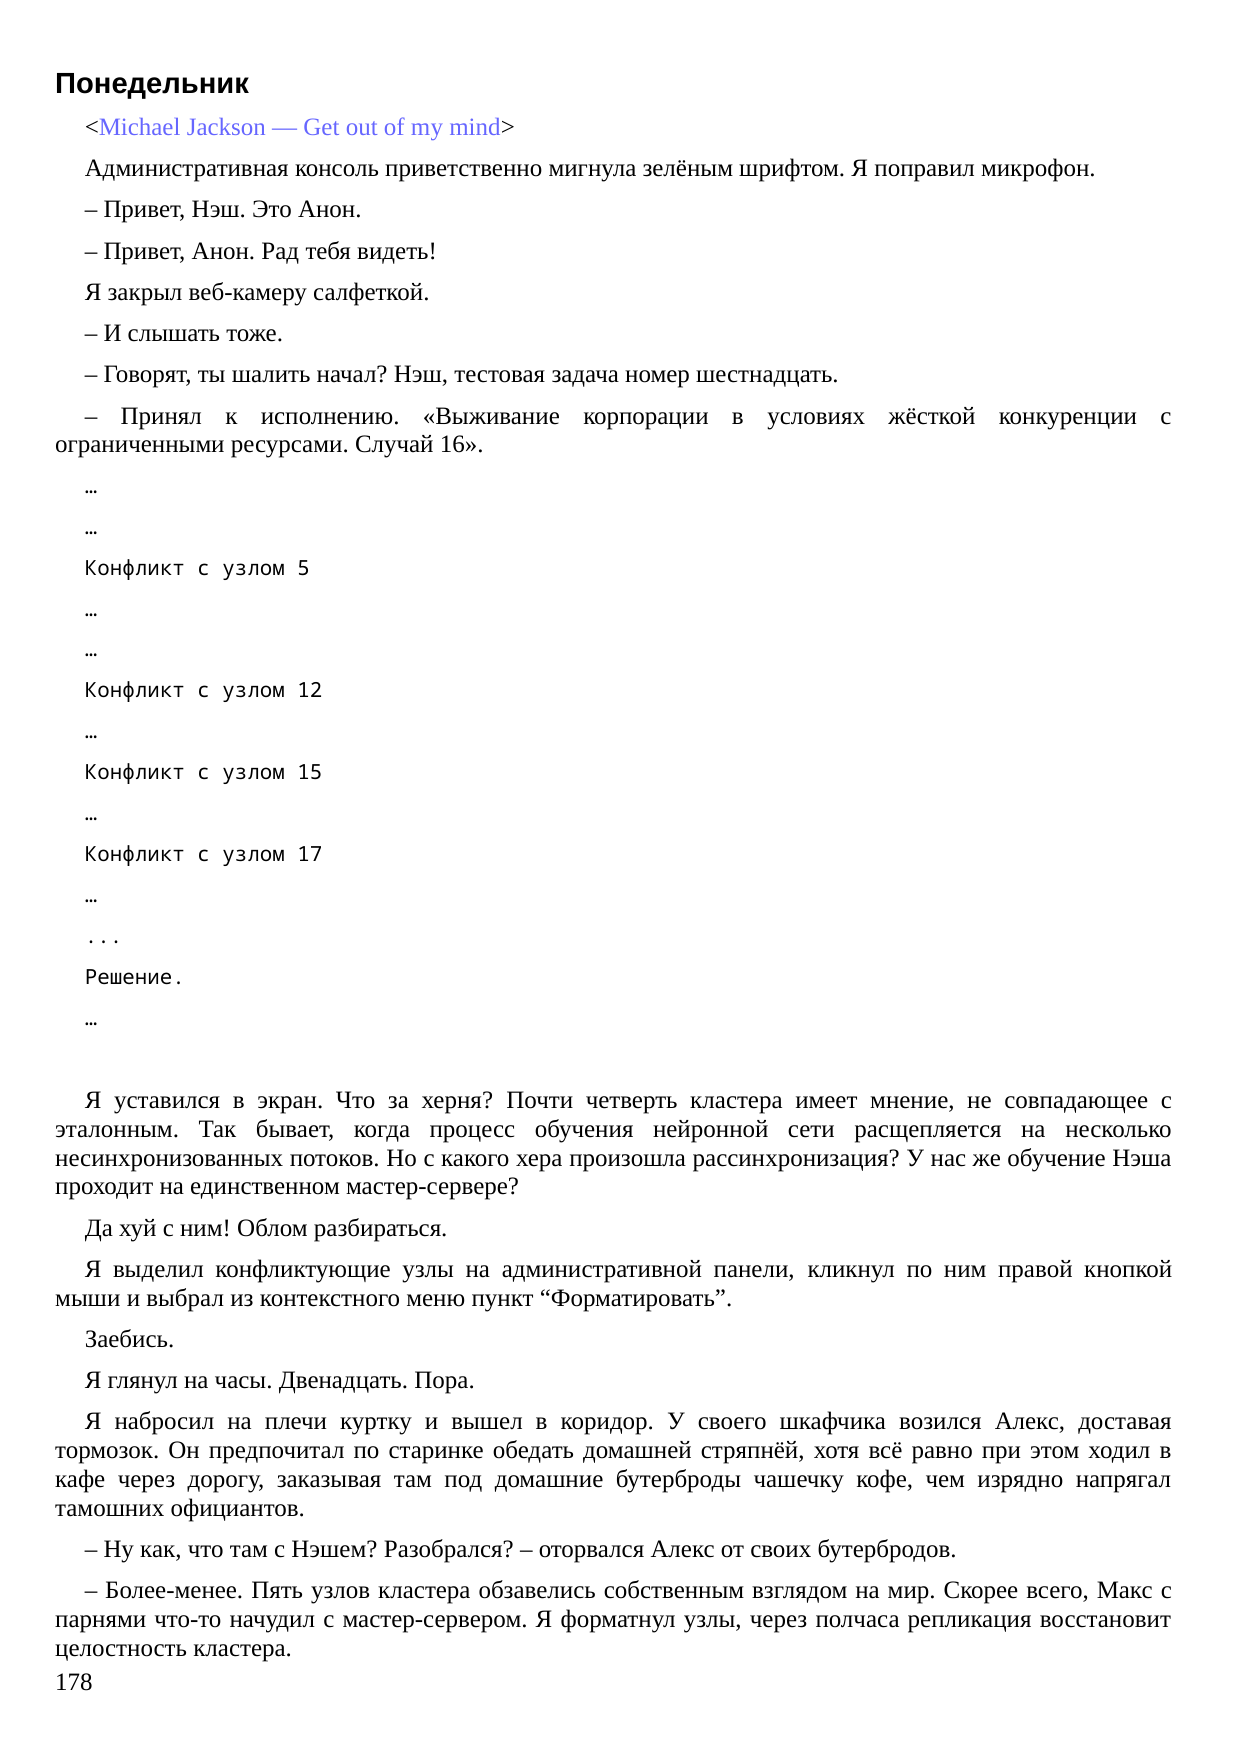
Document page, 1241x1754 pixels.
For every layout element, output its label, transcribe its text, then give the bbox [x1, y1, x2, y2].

text Я набросил на плечи куртку и вышел в коридор. У своего шкафчика возился Алекс, доставая тормозок. Он предпочитал по старинке обедать домашней стряпнёй, хотя всё равно при этом ходил в кафе через дорогу, заказывая там под домашние бутерброды чашечку кофе, чем изрядно напрягал тамошних официантов. [55, 1406, 1173, 1521]
text Конфликт с узлом 17 [55, 839, 1173, 868]
subtitle Понедельник [55, 66, 1173, 99]
text Конфликт с узлом 5 [55, 553, 1173, 581]
text – Привет, Анон. Рад тебя видеть! [55, 236, 1173, 264]
text <Michael Jackson — Get out of my mind> [55, 112, 1173, 141]
text … [55, 716, 1173, 745]
text Я выделил конфликтующие узлы на административной панели, кликнул по ним правой кнопкой мыши и выбрал из контекстного меню пункт “Форматировать”. [55, 1254, 1173, 1311]
text – Говорят, ты шалить начал? Нэш, тестовая задача номер шестнадцать. [55, 359, 1173, 388]
text … [55, 471, 1173, 499]
text Я уставился в экран. Что за херня? Почти четверть кластера имеет мнение, не совпадающее с эталонным. Так бывает, когда процесс обучения нейронной сети расщепляется на несколько несинхронизованных потоков. Но с какого хера произошла рассинхронизация? У нас же обучение Нэша проходит на единственном мастер-сервере? [55, 1085, 1173, 1200]
text … [55, 798, 1173, 827]
text – Ну как, что там с Нэшем? Разобрался? – оторвался Алекс от своих бутербродов. [55, 1534, 1173, 1563]
text – Принял к исполнению. «Выживание корпорации в условиях жёсткой конкуренции с ограниченными ресурсами. Случай 16». [55, 401, 1173, 458]
text Я глянул на часы. Двенадцать. Пора. [55, 1365, 1173, 1394]
text … [55, 1003, 1173, 1031]
text – Привет, Нэш. Это Анон. [55, 194, 1173, 223]
text – Более-менее. Пять узлов кластера обзавелись собственным взглядом на мир. Скорее всего, Макс с парнями что-то начудил с мастер-сервером. Я форматнул узлы, через полчаса репликация восстановит целостность кластера. [55, 1575, 1173, 1661]
text … [55, 880, 1173, 909]
text Заебись. [55, 1324, 1173, 1353]
text … [55, 594, 1173, 622]
text … [55, 512, 1173, 540]
text Решение. [55, 962, 1173, 991]
text ... [55, 921, 1173, 949]
text Да хуй с ним! Облом разбираться. [55, 1213, 1173, 1241]
text – И слышать тоже. [55, 318, 1173, 347]
text Административная консоль приветственно мигнула зелёным шрифтом. Я поправил микрофон. [55, 153, 1173, 182]
text Конфликт с узлом 15 [55, 757, 1173, 786]
text … [55, 634, 1173, 663]
text Я закрыл веб-камеру салфеткой. [55, 277, 1173, 306]
text Конфликт с узлом 12 [55, 676, 1173, 704]
